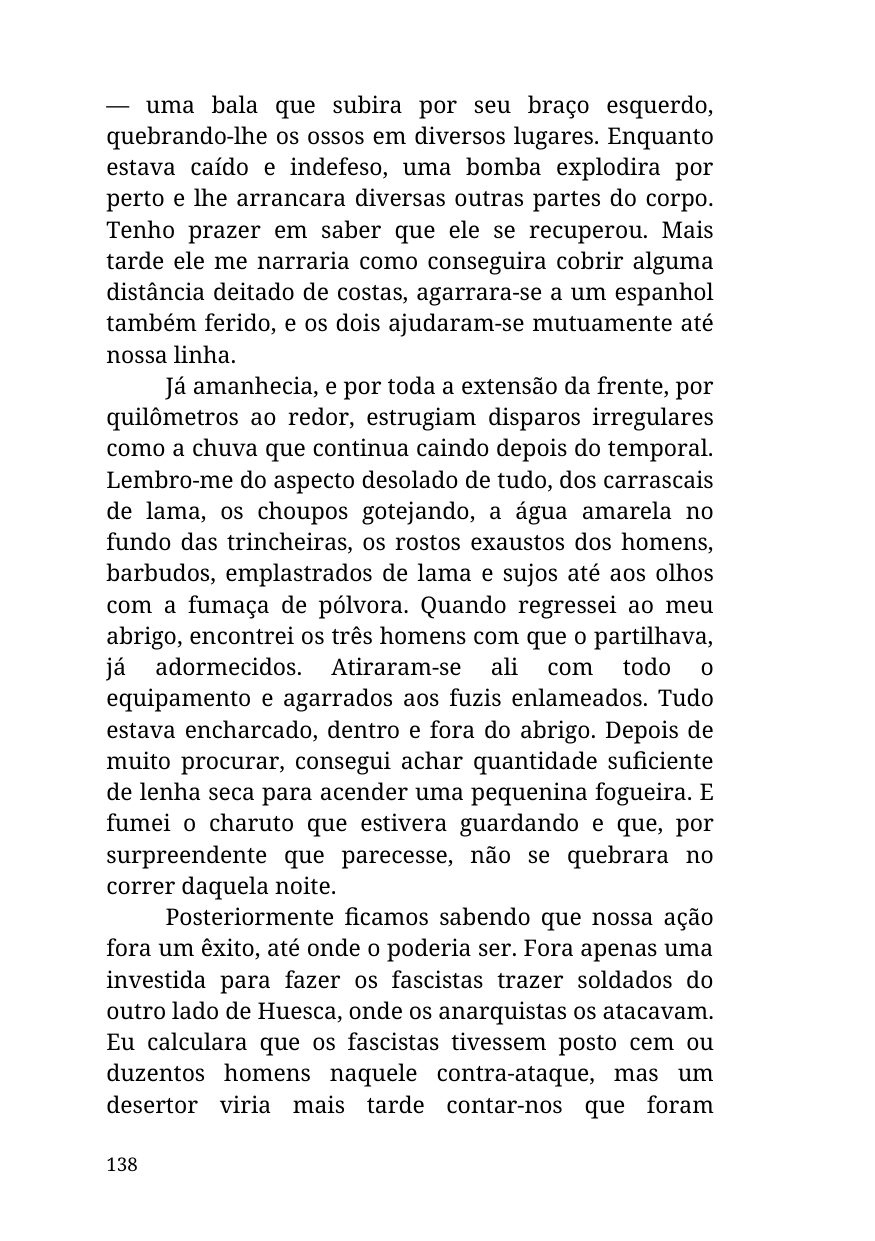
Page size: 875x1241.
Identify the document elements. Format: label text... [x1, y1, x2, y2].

text Posteriormente ficamos sabendo que nossa ação fora um êxito, até onde o poderia ser. Fora apenas uma investida para fazer os fascistas trazer soldados do outro lado de Huesca, onde os anarquistas os atacavam. Eu calculara que os fascistas tivessem posto cem ou duzentos homens naquele contra-ataque, mas um desertor viria mais tarde contar-nos que foram [106, 901, 714, 1120]
text Já amanhecia, e por toda a extensão da frente, por quilômetros ao redor, estrugiam disparos irregulares como a chuva que continua caindo depois do temporal. Lembro-me do aspecto desolado de tudo, dos carrascais de lama, os choupos gotejando, a água amarela no fundo das trincheiras, os rostos exaustos dos homens, barbudos, emplastrados de lama e sujos até aos olhos com a fumaça de pólvora. Quando regressei ao meu abrigo, encontrei os três homens com que o partilhava, já adormecidos. Atiraram-se ali com todo o equipamento e agarrados aos fuzis enlameados. Tudo estava encharcado, dentro e fora do abrigo. Depois de muito procurar, consegui achar quantidade suficiente de lenha seca para acender uma pequenina fogueira. E fumei o charuto que estivera guardando e que, por surpreendente que parecesse, não se quebrara no correr daquela noite. [106, 370, 714, 901]
text — uma bala que subira por seu braço esquerdo, quebrando-lhe os ossos em diversos lugares. Enquanto estava caído e indefeso, uma bomba explodira por perto e lhe arrancara diversas outras partes do corpo. Tenho prazer em saber que ele se recuperou. Mais tarde ele me narraria como conseguira cobrir alguma distância deitado de costas, agarrara-se a um espanhol também ferido, e os dois ajudaram-se mutuamente até nossa linha. [106, 88, 714, 370]
